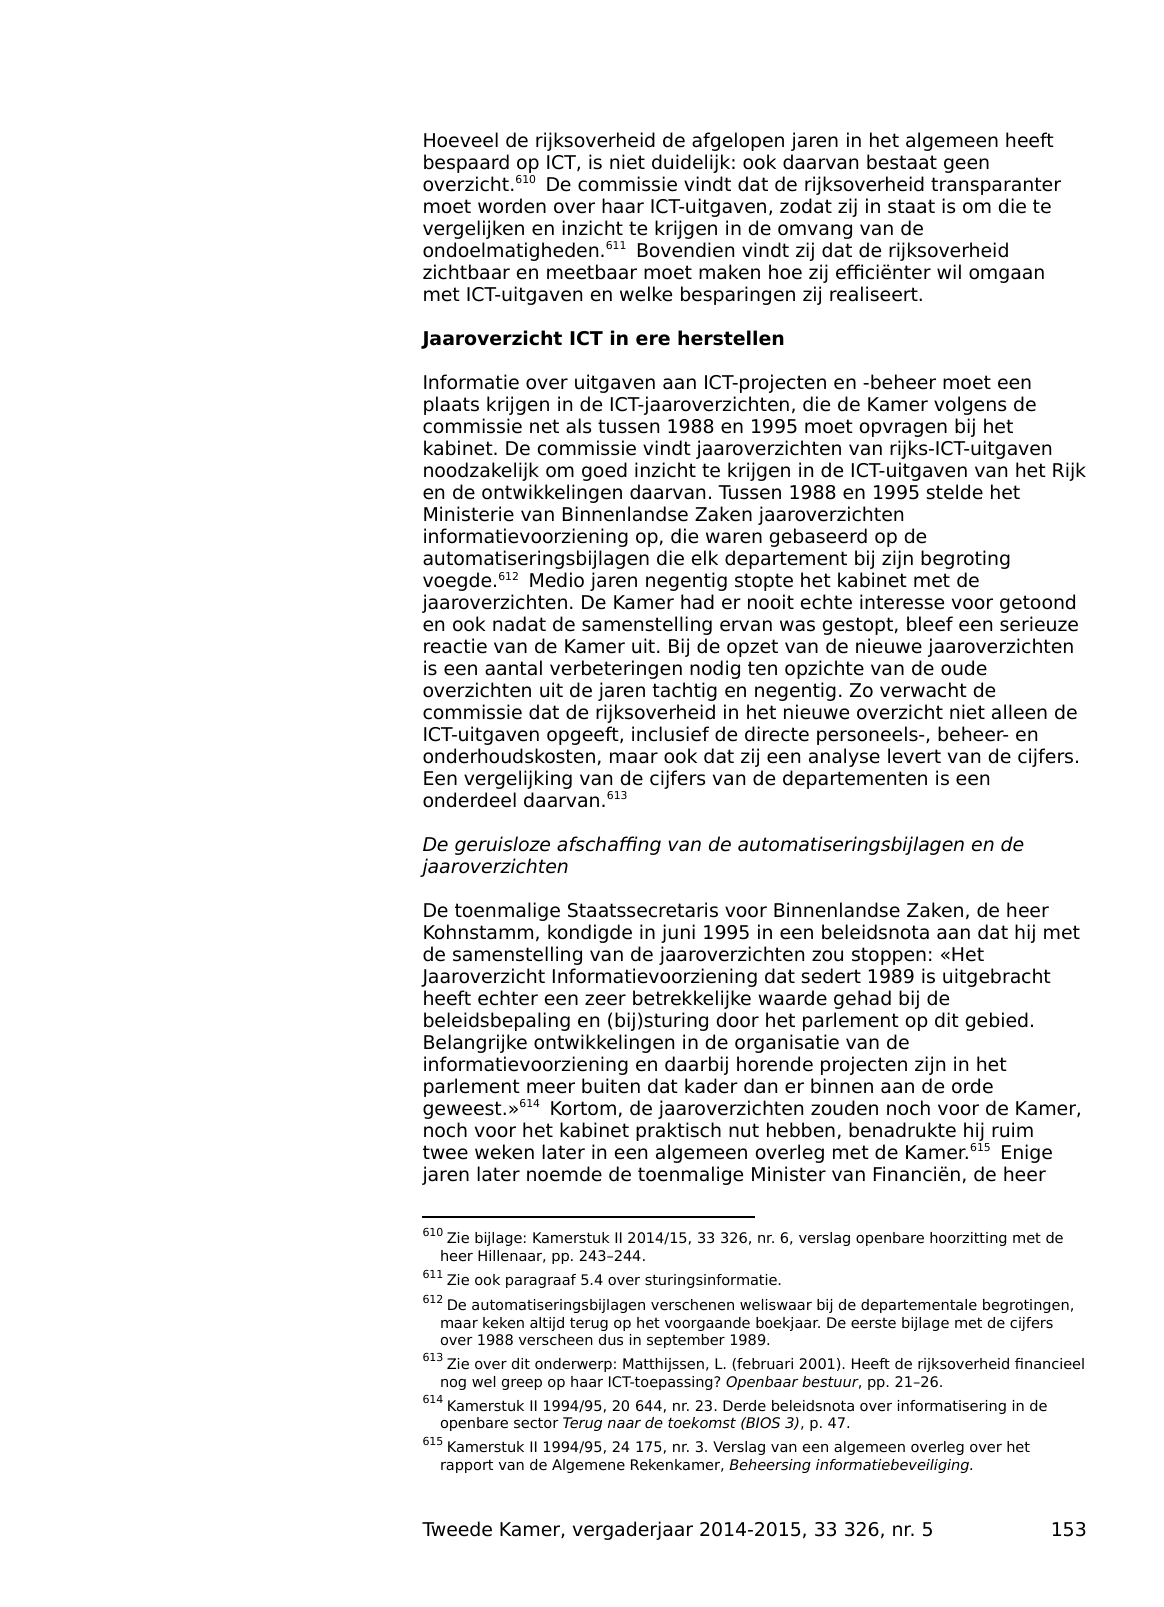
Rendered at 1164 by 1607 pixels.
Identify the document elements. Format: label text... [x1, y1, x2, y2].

text Informatie over uitgaven aan ICT-projecten en -beheer moet een plaats krijgen in de ICT-jaaroverzichten, die de Kamer volgens de commissie net als tussen 1988 en 1995 moet opvragen bij het kabinet. De commissie vindt jaaroverzichten van rijks-ICT-uitgaven noodzakelijk om goed inzicht te krijgen in de ICT-uitgaven van het Rijk en de ontwikkelingen daarvan. Tussen 1988 en 1995 stelde het Ministerie van Binnenlandse Zaken jaaroverzichten informatievoorziening op, die waren gebaseerd op de automatiseringsbijlagen die elk departement bij zijn begroting voegde. Medio jaren negentig stopte het kabinet met de jaaroverzichten. De Kamer had er nooit echte interesse voor getoond en ook nadat de samenstelling ervan was gestopt, bleef een serieuze reactie van de Kamer uit. Bij de opzet van de nieuwe jaaroverzichten is een aantal verbeteringen nodig ten opzichte van de oude overzichten uit de jaren tachtig en negentig. Zo verwacht de commissie dat de rijksoverheid in het nieuwe overzicht niet alleen de ICT-uitgaven opgeeft, inclusief de directe personeels-, beheer- en onderhoudskosten, maar ook dat zij een analyse levert van de cijfers. Een vergelijking van de cijfers van de departementen is een onderdeel daarvan. [422, 372, 1087, 812]
subtitle Jaaroverzicht ICT in ere herstellen [422, 328, 1087, 350]
text Zie bijlage: Kamerstuk II 2014/15, 33 326, nr. 6, verslag openbare hoorzitting met de heer Hillenaar, pp. 243–244. [422, 1226, 1087, 1265]
text De toenmalige Staatssecretaris voor Binnenlandse Zaken, de heer Kohnstamm, kondigde in juni 1995 in een beleidsnota aan dat hij met de samenstelling van de jaaroverzichten zou stoppen: «Het Jaaroverzicht Informatievoorziening dat sedert 1989 is uitgebracht heeft echter een zeer betrekkelijke waarde gehad bij de beleidsbepaling en (bij)sturing door het parlement op dit gebied. Belangrijke ontwikkelingen in de organisatie van de informatievoorziening en daarbij horende projecten zijn in het parlement meer buiten dat kader dan er binnen aan de orde geweest.» Kortom, de jaaroverzichten zouden noch voor de Kamer, noch voor het kabinet praktisch nut hebben, benadrukte hij ruim twee weken later in een algemeen overleg met de Kamer. Enige jaren later noemde de toenmalige Minister van Financiën, de heer [422, 900, 1087, 1186]
text De automatiseringsbijlagen verschenen weliswaar bij de departementale begrotingen, maar keken altijd terug op het voorgaande boekjaar. De eerste bijlage met de cijfers over 1988 verscheen dus in september 1989. [422, 1293, 1087, 1349]
text Zie ook paragraaf 5.4 over sturingsinformatie. [422, 1268, 1087, 1290]
text Zie over dit onderwerp: Matthijssen, L. (februari 2001). Heeft de rijksoverheid financieel nog wel greep op haar ICT-toepassing? Openbaar bestuur, pp. 21–26. [422, 1352, 1087, 1391]
text Hoeveel de rijksoverheid de afgelopen jaren in het algemeen heeft bespaard op ICT, is niet duidelijk: ook daarvan bestaat geen overzicht. De commissie vindt dat de rijksoverheid transparanter moet worden over haar ICT-uitgaven, zodat zij in staat is om die te vergelijken en inzicht te krijgen in de omvang van de ondoelmatigheden. Bovendien vindt zij dat de rijksoverheid zichtbaar en meetbaar moet maken hoe zij efficiënter wil omgaan met ICT-uitgaven en welke besparingen zij realiseert. [422, 130, 1087, 306]
subtitle De geruisloze afschaffing van de automatiseringsbijlagen en de jaaroverzichten [422, 834, 1087, 878]
text Kamerstuk II 1994/95, 20 644, nr. 23. Derde beleidsnota over informatisering in de openbare sector Terug naar de toekomst (BIOS 3), p. 47. [422, 1393, 1087, 1432]
text Kamerstuk II 1994/95, 24 175, nr. 3. Verslag van een algemeen overleg over het rapport van de Algemene Rekenkamer, Beheersing informatiebeveiliging. [422, 1435, 1087, 1474]
